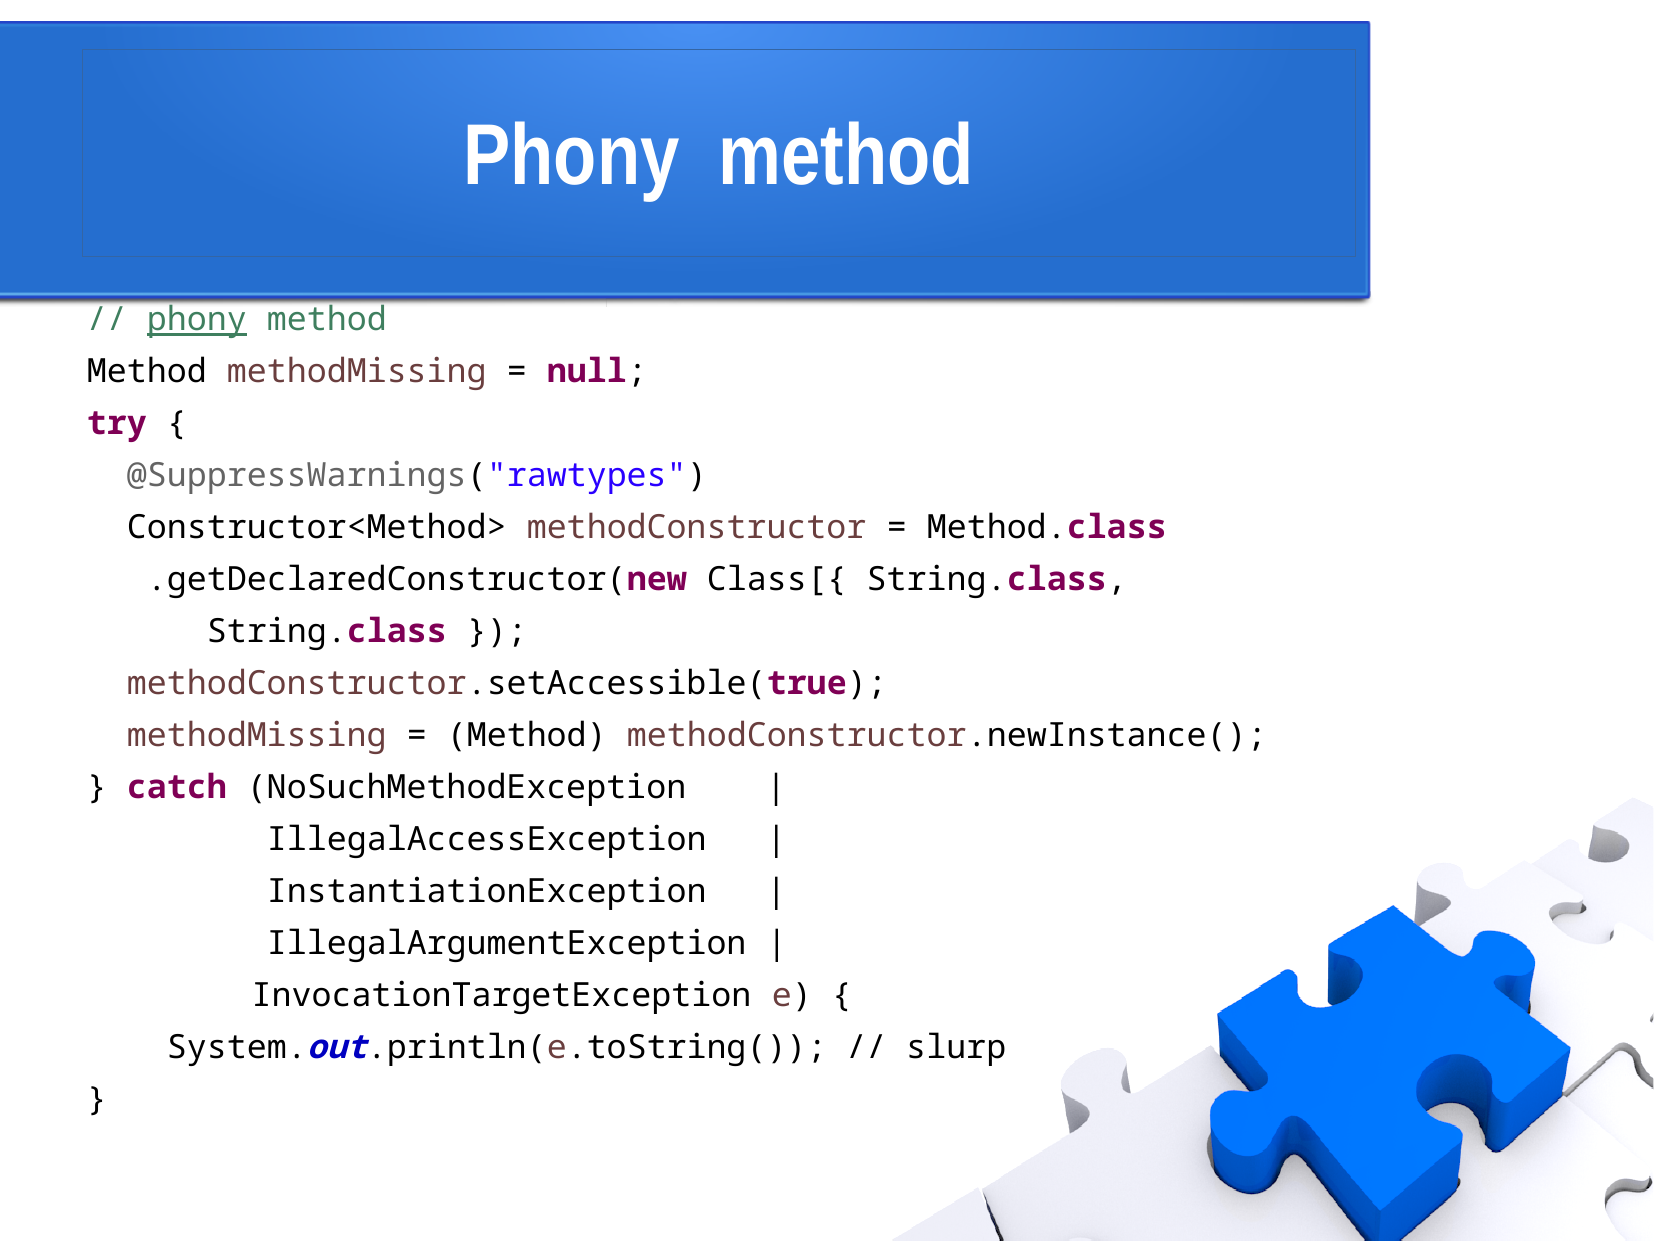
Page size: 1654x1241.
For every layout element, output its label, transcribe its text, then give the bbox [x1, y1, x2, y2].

text_box // phony method Method methodMissing = null; try { @SuppressWarnings("rawtypes") Constructor<Method> methodConstructor = Method.class .getDeclaredConstructor(new Class[{ String.class, String.class }); methodConstructor.setAccessible(true); methodMissing = (Method) methodConstructor.newInstance(); } catch (NoSuchMethodException | IllegalAccessException | InstantiationException | IllegalArgumentException | InvocationTargetException e) { System.out.println(e.toString()); // slurp } [71, 344, 1561, 1064]
picture [0, 21, 1375, 307]
title Phony method [82, 49, 1356, 257]
picture [872, 655, 1654, 1241]
